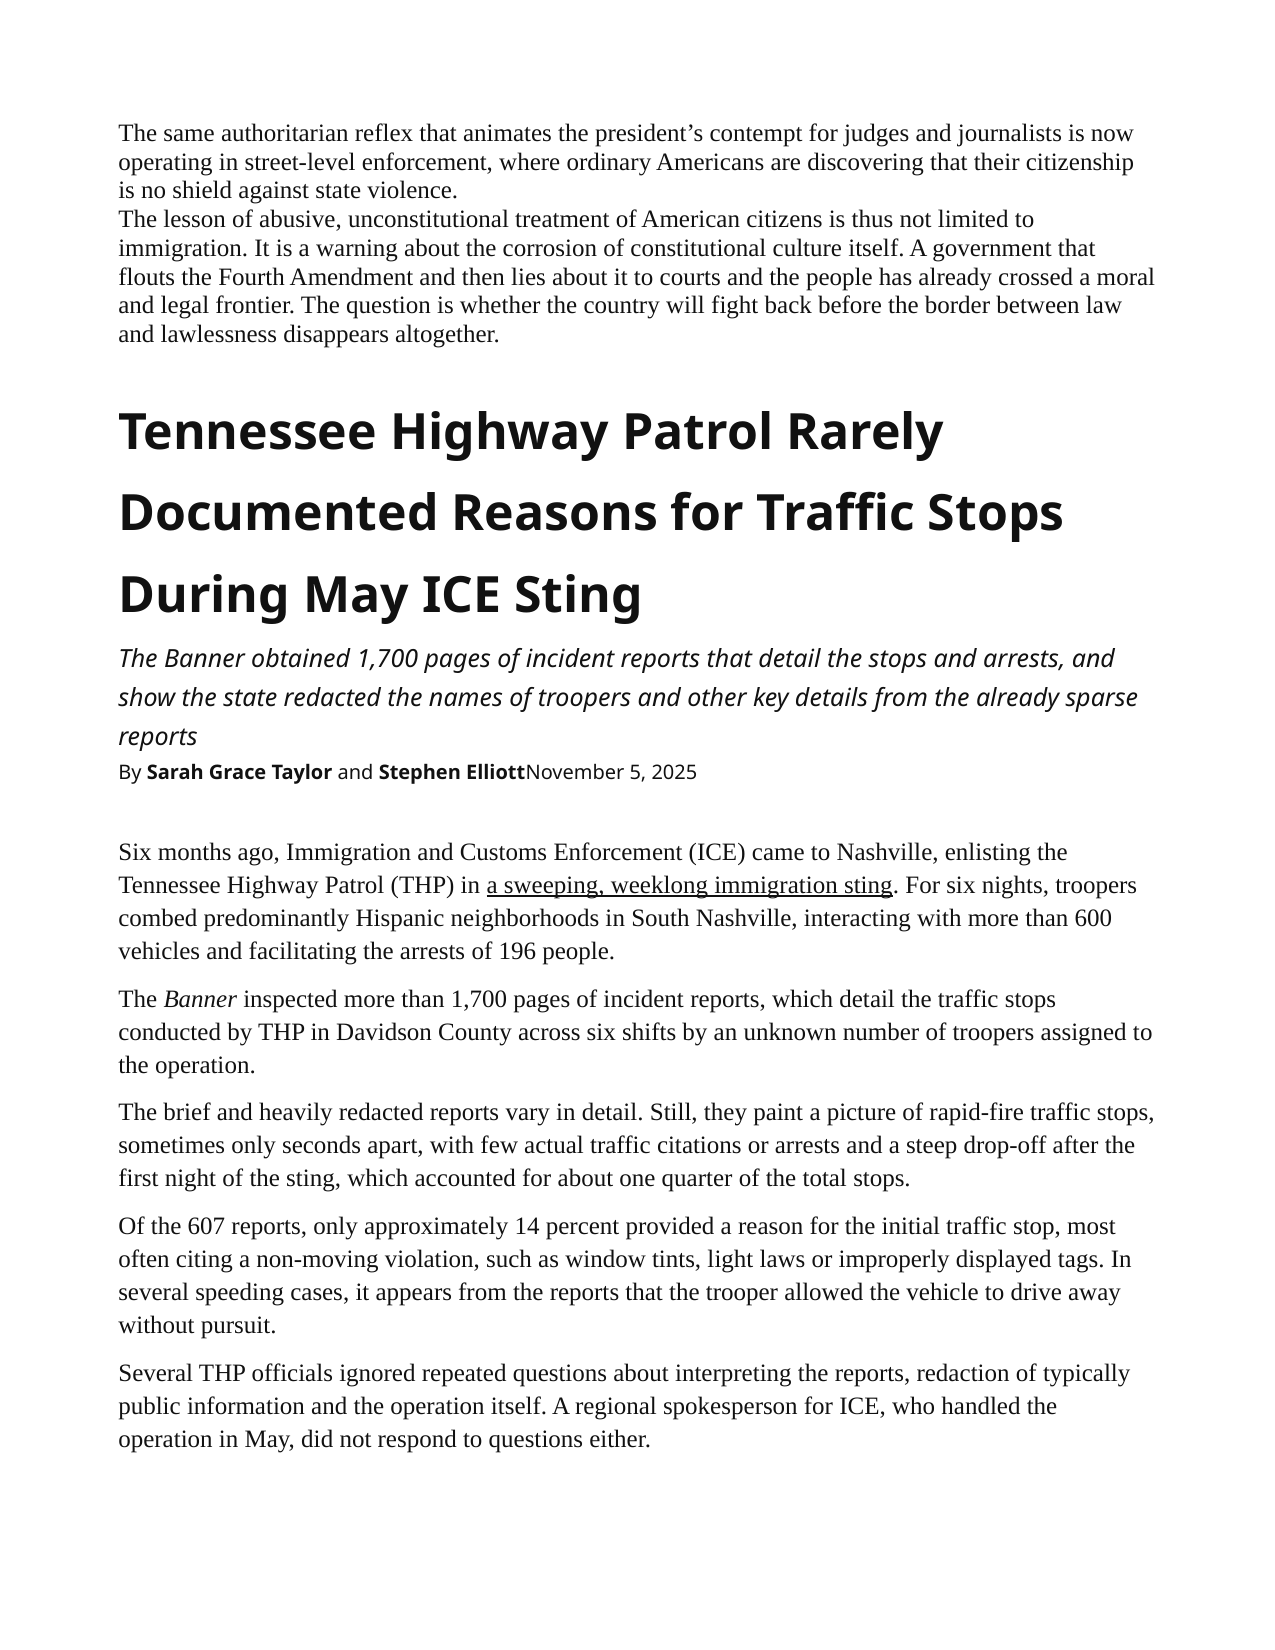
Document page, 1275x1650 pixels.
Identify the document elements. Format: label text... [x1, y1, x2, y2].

text Several THP officials ignored repeated questions about interpreting the reports, redaction of typically public information and the operation itself. A regional spokesperson for ICE, who handled the operation in May, did not respond to questions either. [118, 1358, 1157, 1453]
text by Sarah Grace Taylor and Stephen ElliottNovember 5, 2025 [118, 758, 1157, 786]
text The brief and heavily redacted reports vary in detail. Still, they paint a picture of rapid-fire traffic stops, sometimes only seconds apart, with few actual traffic citations or arrests and a steep drop-off after the first night of the sting, which accounted for about one quarter of the total stops. [118, 1097, 1157, 1192]
text Of the 607 reports, only approximately 14 percent provided a reason for the initial traffic stop, most often citing a non-moving violation, such as window tints, light laws or improperly displayed tags. In several speeding cases, it appears from the reports that the trooper allowed the vehicle to drive away without pursuit. [118, 1211, 1157, 1339]
text The Banner inspected more than 1,700 pages of incident reports, which detail the traffic stops conducted by THP in Davidson County across six shifts by an unknown number of troopers assigned to the operation. [118, 984, 1157, 1079]
text The Banner obtained 1,700 pages of incident reports that detail the stops and arrests, and show the state redacted the names of troopers and other key details from the already sparse reports [118, 641, 1157, 753]
text The lesson of abusive, unconstitutional treatment of American citizens is thus not limited to immigration. It is a warning about the corrosion of constitutional culture itself. A government that flouts the Fourth Amendment and then lies about it to courts and the people has already crossed a moral and legal frontier. The question is whether the country will fight back before the border between law and lawlessness disappears altogether. [118, 204, 1157, 348]
subtitle Tennessee Highway Patrol Rarely Documented Reasons for Traffic Stops During May ICE Sting [118, 396, 1157, 627]
text The same authoritarian reflex that animates the president’s contempt for judges and journalists is now operating in street-level enforcement, where ordinary Americans are discovering that their citizenship is no shield against state violence. [118, 118, 1157, 204]
text Six months ago, Immigration and Customs Enforcement (ICE) came to Nashville, enlisting the Tennessee Highway Patrol (THP) in a sweeping, weeklong immigration sting. For six nights, troopers combed predominantly Hispanic neighborhoods in South Nashville, interacting with more than 600 vehicles and facilitating the arrests of 196 people. [118, 837, 1157, 965]
